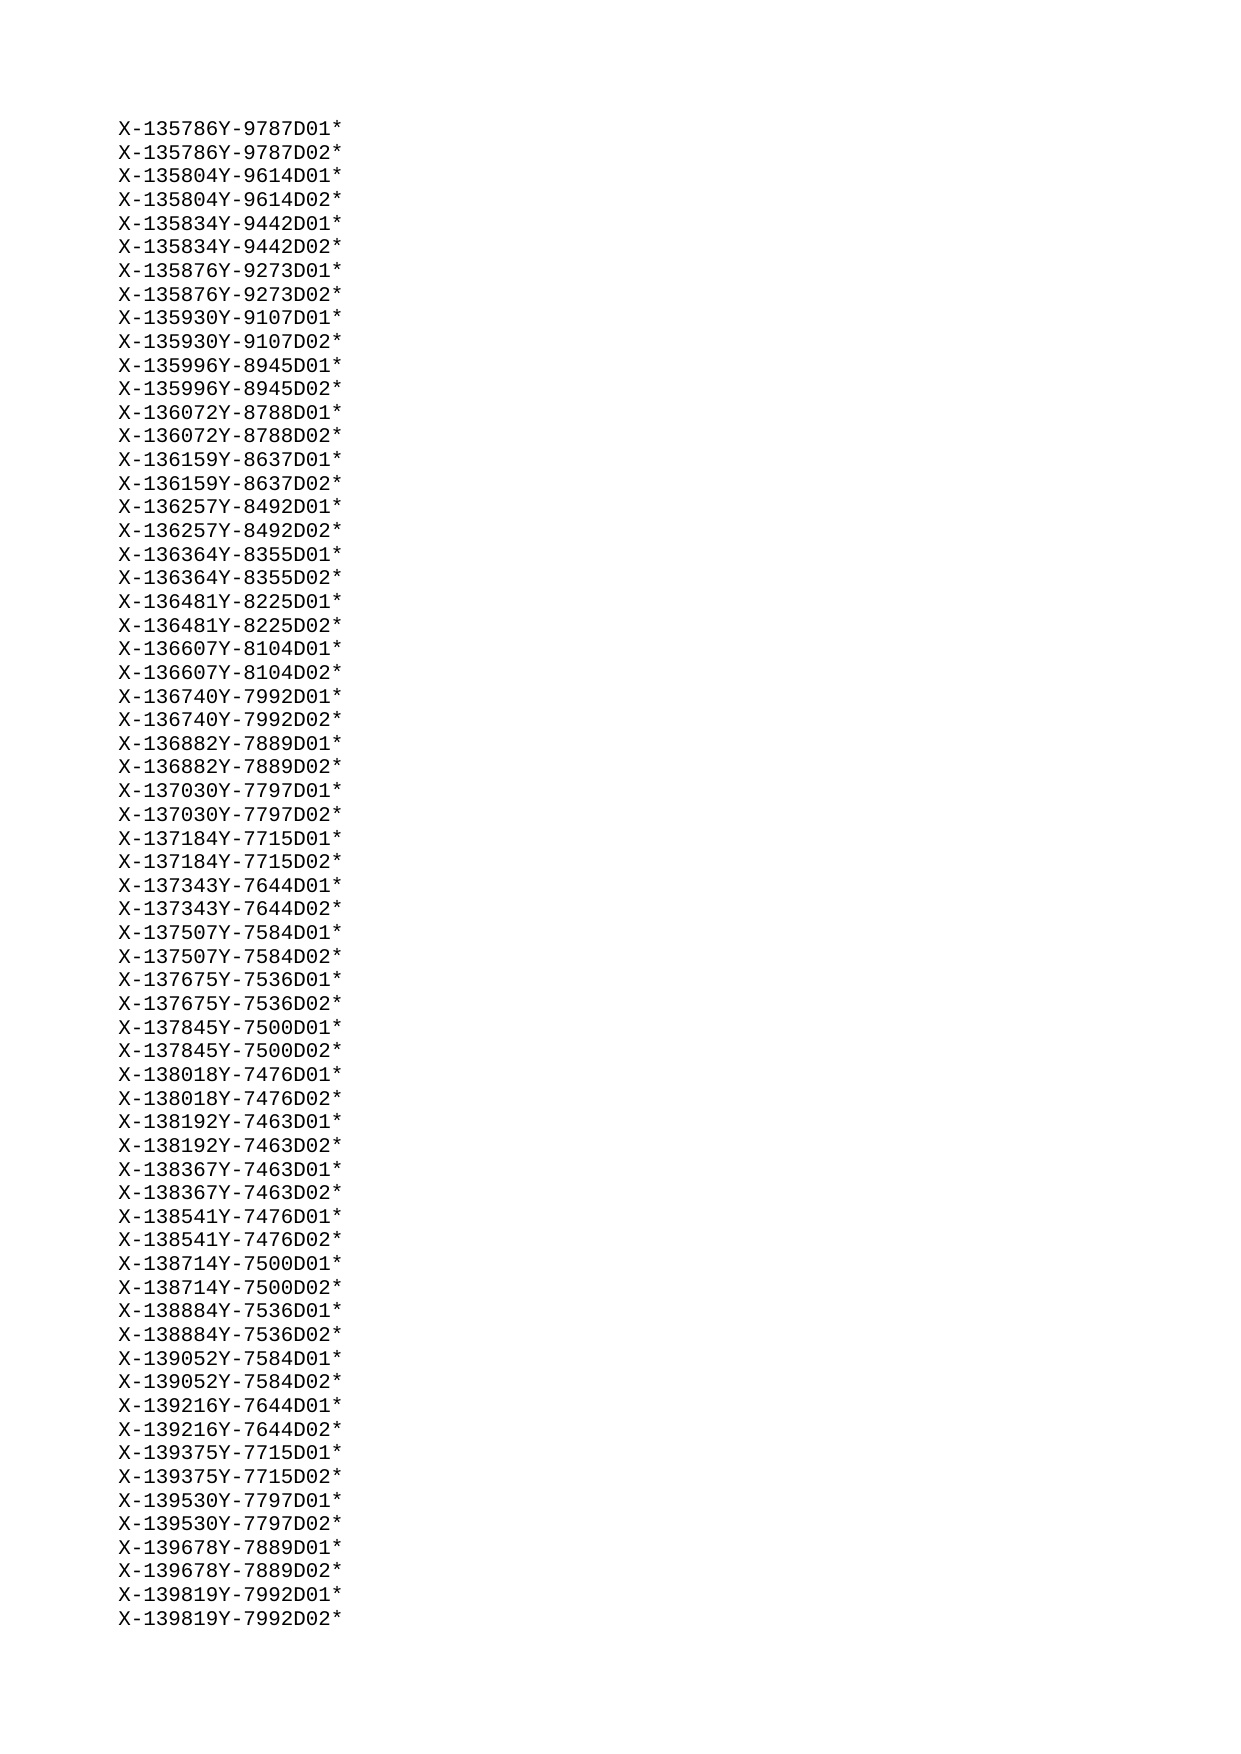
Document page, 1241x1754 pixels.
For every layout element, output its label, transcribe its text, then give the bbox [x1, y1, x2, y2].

text X-136159Y-8637D02* [118, 473, 1122, 496]
text X-137507Y-7584D02* [118, 946, 1122, 969]
text X-138714Y-7500D02* [118, 1277, 1122, 1300]
text X-139375Y-7715D02* [118, 1466, 1122, 1489]
text X-137184Y-7715D02* [118, 851, 1122, 875]
text X-135876Y-9273D01* [118, 260, 1122, 284]
text X-137030Y-7797D01* [118, 780, 1122, 804]
text X-137343Y-7644D02* [118, 898, 1122, 922]
text X-139216Y-7644D01* [118, 1395, 1122, 1419]
text X-139678Y-7889D01* [118, 1537, 1122, 1561]
text X-137184Y-7715D01* [118, 827, 1122, 851]
text X-137507Y-7584D01* [118, 922, 1122, 946]
text X-139530Y-7797D01* [118, 1489, 1122, 1513]
text X-136159Y-8637D01* [118, 449, 1122, 473]
text X-138541Y-7476D01* [118, 1206, 1122, 1229]
text X-136257Y-8492D01* [118, 496, 1122, 520]
text X-138884Y-7536D01* [118, 1300, 1122, 1324]
text X-139530Y-7797D02* [118, 1513, 1122, 1537]
text X-138192Y-7463D02* [118, 1135, 1122, 1158]
text X-136072Y-8788D01* [118, 402, 1122, 426]
text X-139052Y-7584D02* [118, 1371, 1122, 1395]
text X-136607Y-8104D01* [118, 638, 1122, 662]
text X-138018Y-7476D02* [118, 1088, 1122, 1111]
text X-139216Y-7644D02* [118, 1419, 1122, 1442]
text X-139819Y-7992D01* [118, 1584, 1122, 1608]
text X-135834Y-9442D01* [118, 213, 1122, 236]
text X-136481Y-8225D01* [118, 591, 1122, 615]
text X-135786Y-9787D02* [118, 142, 1122, 165]
text X-135876Y-9273D02* [118, 284, 1122, 307]
text X-137845Y-7500D02* [118, 1040, 1122, 1064]
text X-138714Y-7500D01* [118, 1253, 1122, 1277]
text X-136740Y-7992D02* [118, 709, 1122, 733]
text X-136882Y-7889D02* [118, 757, 1122, 780]
text X-136481Y-8225D02* [118, 615, 1122, 638]
text X-139052Y-7584D01* [118, 1348, 1122, 1371]
text X-135996Y-8945D01* [118, 354, 1122, 378]
text X-136740Y-7992D01* [118, 686, 1122, 709]
text X-136607Y-8104D02* [118, 662, 1122, 686]
text X-135804Y-9614D01* [118, 165, 1122, 189]
text X-139819Y-7992D02* [118, 1608, 1122, 1631]
text X-137343Y-7644D01* [118, 875, 1122, 898]
text X-135834Y-9442D02* [118, 236, 1122, 260]
text X-137675Y-7536D02* [118, 993, 1122, 1017]
text X-137845Y-7500D01* [118, 1017, 1122, 1040]
text X-136072Y-8788D02* [118, 426, 1122, 449]
text X-139678Y-7889D02* [118, 1561, 1122, 1584]
text X-137675Y-7536D01* [118, 969, 1122, 993]
text X-138541Y-7476D02* [118, 1229, 1122, 1253]
text X-135930Y-9107D02* [118, 331, 1122, 354]
text X-138018Y-7476D01* [118, 1064, 1122, 1088]
text X-136882Y-7889D01* [118, 733, 1122, 757]
text X-137030Y-7797D02* [118, 804, 1122, 827]
text X-138367Y-7463D02* [118, 1182, 1122, 1206]
text X-138884Y-7536D02* [118, 1324, 1122, 1348]
text X-136364Y-8355D02* [118, 567, 1122, 591]
text X-135804Y-9614D02* [118, 189, 1122, 213]
text X-136257Y-8492D02* [118, 520, 1122, 544]
text X-138192Y-7463D01* [118, 1111, 1122, 1135]
text X-135930Y-9107D01* [118, 307, 1122, 331]
text X-139375Y-7715D01* [118, 1442, 1122, 1466]
text X-135786Y-9787D01* [118, 118, 1122, 142]
text X-135996Y-8945D02* [118, 378, 1122, 402]
text X-138367Y-7463D01* [118, 1158, 1122, 1182]
text X-136364Y-8355D01* [118, 544, 1122, 567]
